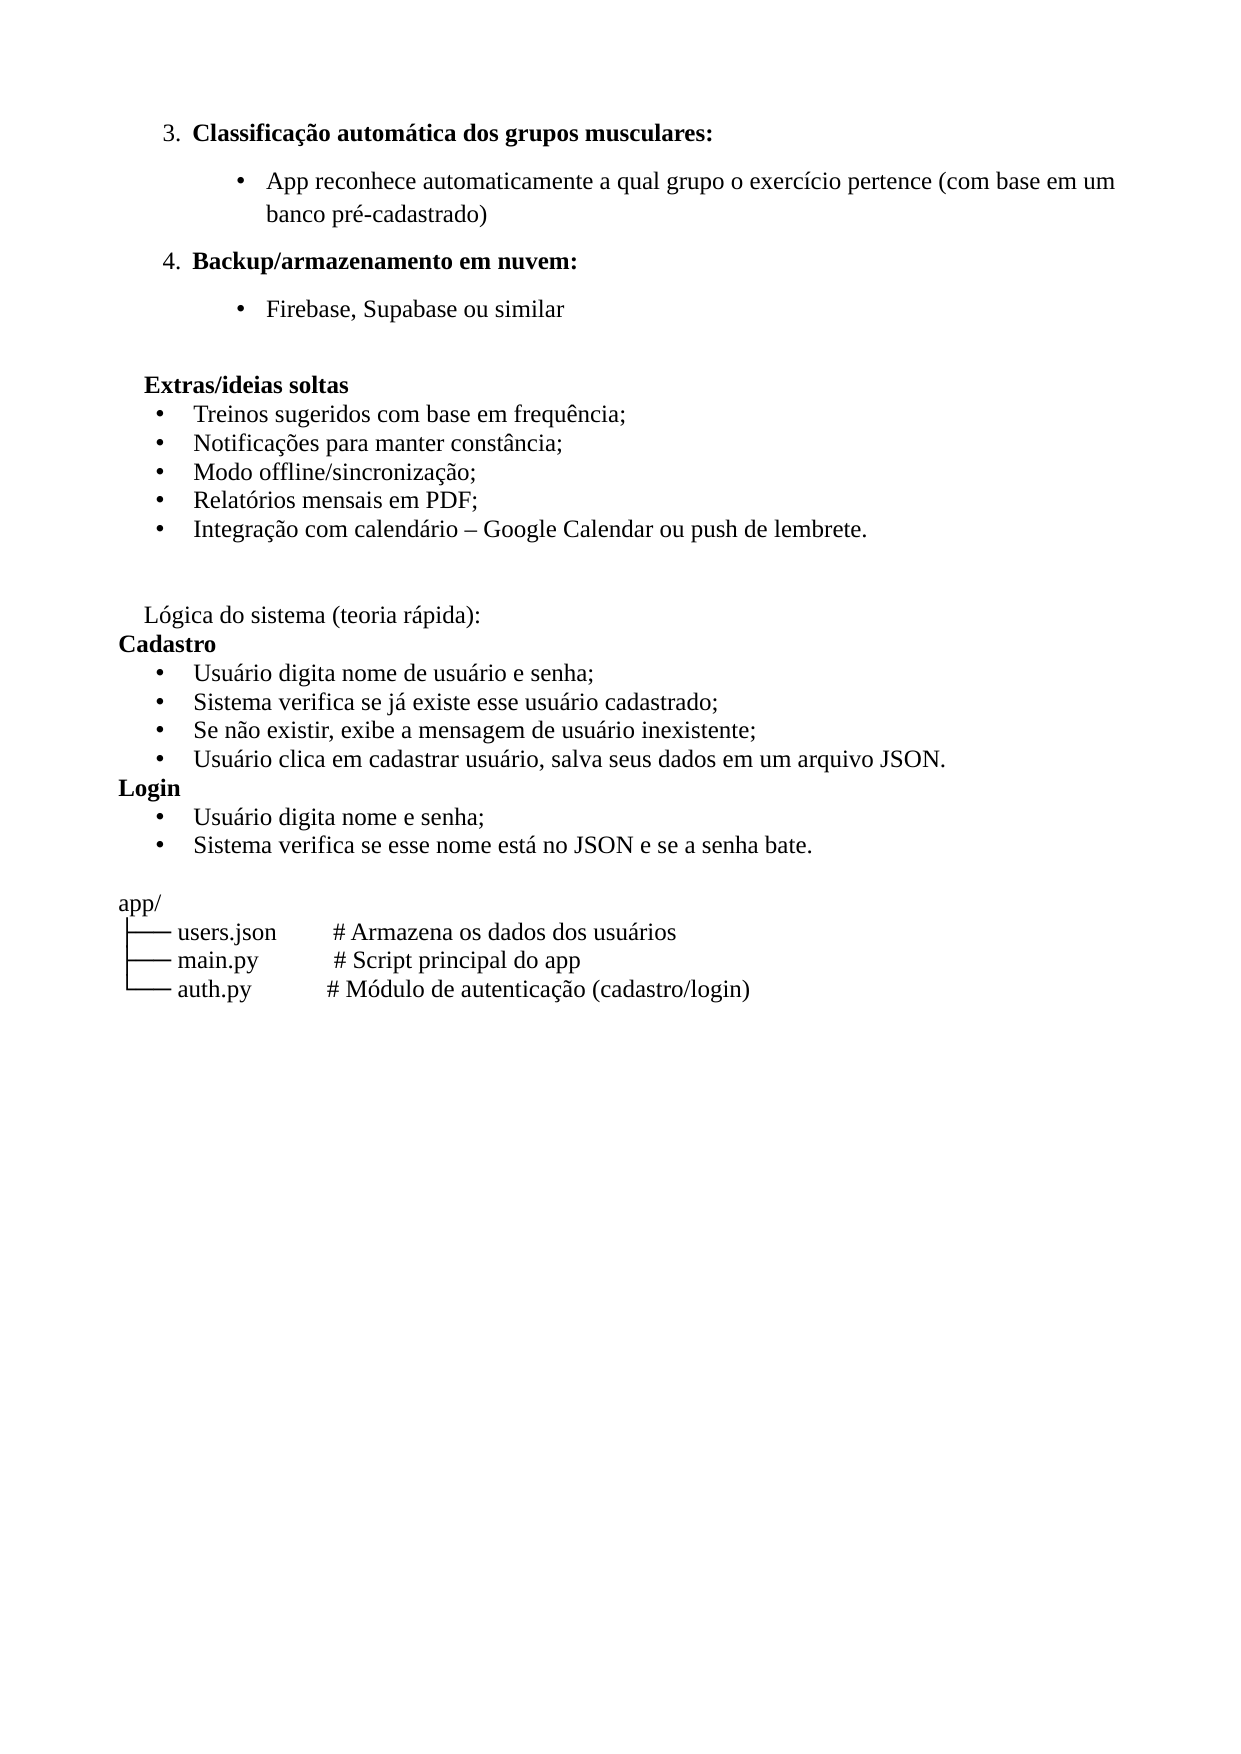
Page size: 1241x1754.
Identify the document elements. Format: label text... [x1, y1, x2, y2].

list Treinos sugeridos com base em frequência; [156, 399, 1122, 428]
list Sistema verifica se esse nome está no JSON e se a senha bate. [156, 830, 1122, 859]
list Usuário digita nome de usuário e senha; [156, 658, 1122, 687]
list Firebase, Supabase ou similar [236, 294, 1122, 323]
text app/ [118, 888, 1122, 917]
list Classificação automática dos grupos musculares: [162, 118, 1122, 147]
text ├── main.py # Script principal do app [128, 945, 1122, 974]
list Sistema verifica se já existe esse usuário cadastrado; [156, 687, 1122, 715]
text Cadastro [118, 629, 1122, 658]
list Integração com calendário – Google Calendar ou push de lembrete. [156, 514, 1122, 543]
list Backup/armazenamento em nuvem: [162, 246, 1122, 275]
text 🧠 Lógica do sistema (teoria rápida): [118, 600, 1122, 629]
text 💡 Extras/ideias soltas [118, 370, 1122, 399]
list Se não existir, exibe a mensagem de usuário inexistente; [156, 715, 1122, 744]
list Notificações para manter constância; [156, 428, 1122, 457]
list Usuário clica em cadastrar usuário, salva seus dados em um arquivo JSON. [156, 744, 1122, 773]
list Modo offline/sincronização; [156, 457, 1122, 485]
text ├── users.json # Armazena os dados dos usuários [128, 917, 1122, 945]
list Relatórios mensais em PDF; [156, 485, 1122, 514]
list App reconhece automaticamente a qual grupo o exercício pertence (com base em um banco pré-cadastrado) [236, 166, 1122, 227]
text Login [118, 773, 1122, 802]
text └── auth.py # Módulo de autenticação (cadastro/login) [118, 974, 1122, 1003]
list Usuário digita nome e senha; [156, 802, 1122, 830]
